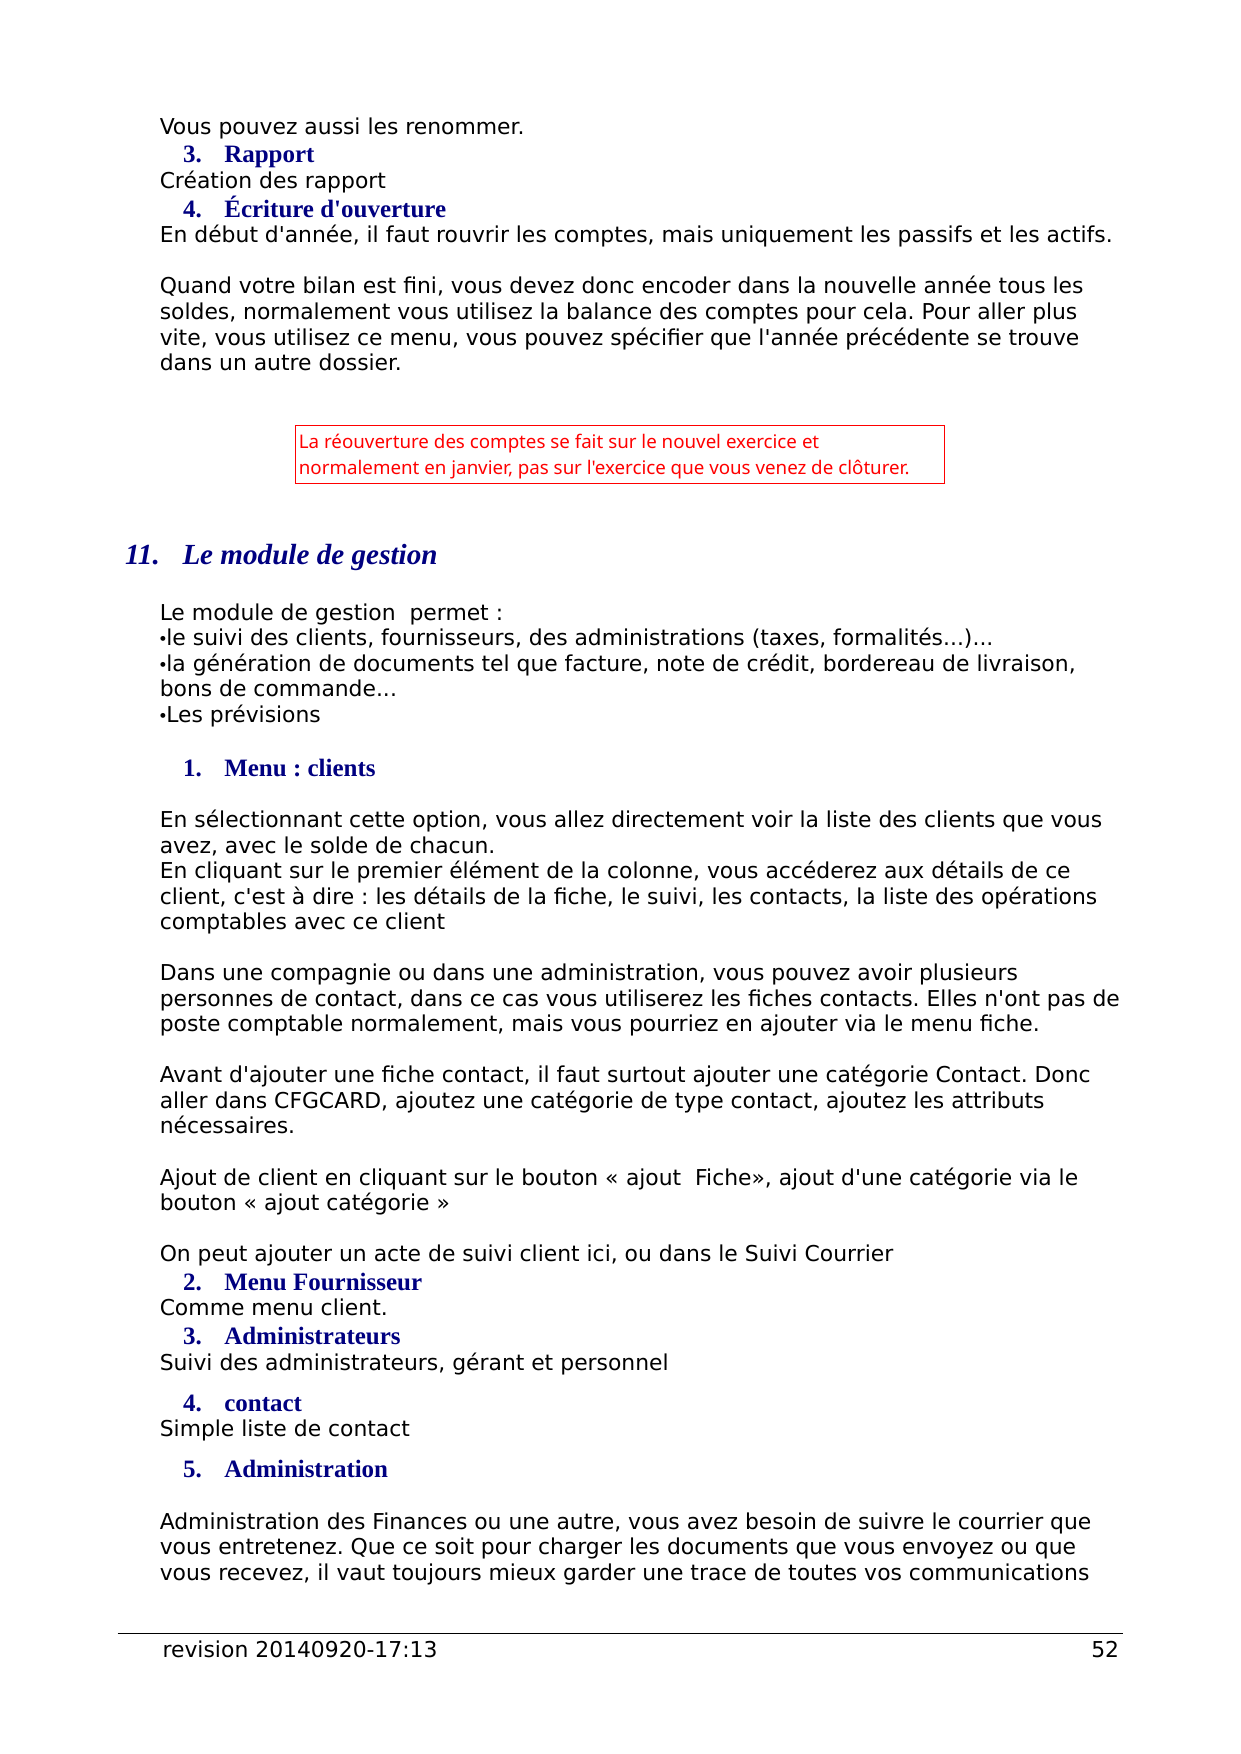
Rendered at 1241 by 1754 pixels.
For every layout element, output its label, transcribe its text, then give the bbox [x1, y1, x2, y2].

text Avant d'ajouter une fiche contact, il faut surtout ajouter une catégorie Contact. Donc aller dans CFGCARD, ajoutez une catégorie de type contact, ajoutez les attributs nécessaires. [159, 1063, 1123, 1139]
list la génération de documents tel que facture, note de crédit, bordereau de livraison, bons de commande... [159, 651, 1123, 702]
text En cliquant sur le premier élément de la colonne, vous accéderez aux détails de ce client, c'est à dire : les détails de la fiche, le suivi, les contacts, la liste des opérations comptables avec ce client [159, 858, 1123, 935]
text Ajout de client en cliquant sur le bouton « ajout Fiche», ajout d'une catégorie via le bouton « ajout catégorie » [159, 1165, 1123, 1216]
text Le module de gestion permet : [159, 600, 1123, 626]
text Administration des Finances ou une autre, vous avez besoin de suivre le courrier que vous entretenez. Que ce soit pour charger les documents que vous envoyez ou que vous recevez, il vaut toujours mieux garder une trace de toutes vos communications [159, 1509, 1123, 1585]
text Création des rapport [159, 168, 1123, 194]
list Les prévisions [159, 702, 1123, 728]
text Simple liste de contact [159, 1417, 1123, 1442]
subtitle Menu : clients [177, 753, 1123, 782]
subtitle contact [177, 1388, 1123, 1417]
text Vous pouvez aussi les renommer. [159, 114, 1123, 139]
text En début d'année, il faut rouvrir les comptes, mais uniquement les passifs et les actifs. [159, 223, 1123, 248]
subtitle Administrateurs [177, 1321, 1123, 1350]
subtitle Le module de gestion [117, 537, 1123, 571]
text On peut ajouter un acte de suivi client ici, ou dans le Suivi Courrier [159, 1241, 1123, 1267]
list le suivi des clients, fournisseurs, des administrations (taxes, formalités...)... [159, 626, 1123, 651]
subtitle Rapport [177, 139, 1123, 168]
text Suivi des administrateurs, gérant et personnel [159, 1350, 1123, 1375]
text Quand votre bilan est fini, vous devez donc encoder dans la nouvelle année tous les soldes, normalement vous utilisez la balance des comptes pour cela. Pour aller plus vite, vous utilisez ce menu, vous pouvez spécifier que l'année précédente se trouve dans un autre dossier. [159, 274, 1123, 376]
text Comme menu client. [159, 1296, 1123, 1321]
subtitle Menu Fournisseur [177, 1267, 1123, 1296]
text La réouverture des comptes se fait sur le nouvel exercice et normalement en janvier, pas sur l'exercice que vous venez de clôturer. [296, 426, 944, 483]
subtitle Écriture d'ouverture [177, 194, 1123, 223]
subtitle Administration [177, 1454, 1123, 1483]
text Dans une compagnie ou dans une administration, vous pouvez avoir plusieurs personnes de contact, dans ce cas vous utiliserez les fiches contacts. Elles n'ont pas de poste comptable normalement, mais vous pourriez en ajouter via le menu fiche. [159, 961, 1123, 1037]
text En sélectionnant cette option, vous allez directement voir la liste des clients que vous avez, avec le solde de chacun. [159, 807, 1123, 858]
